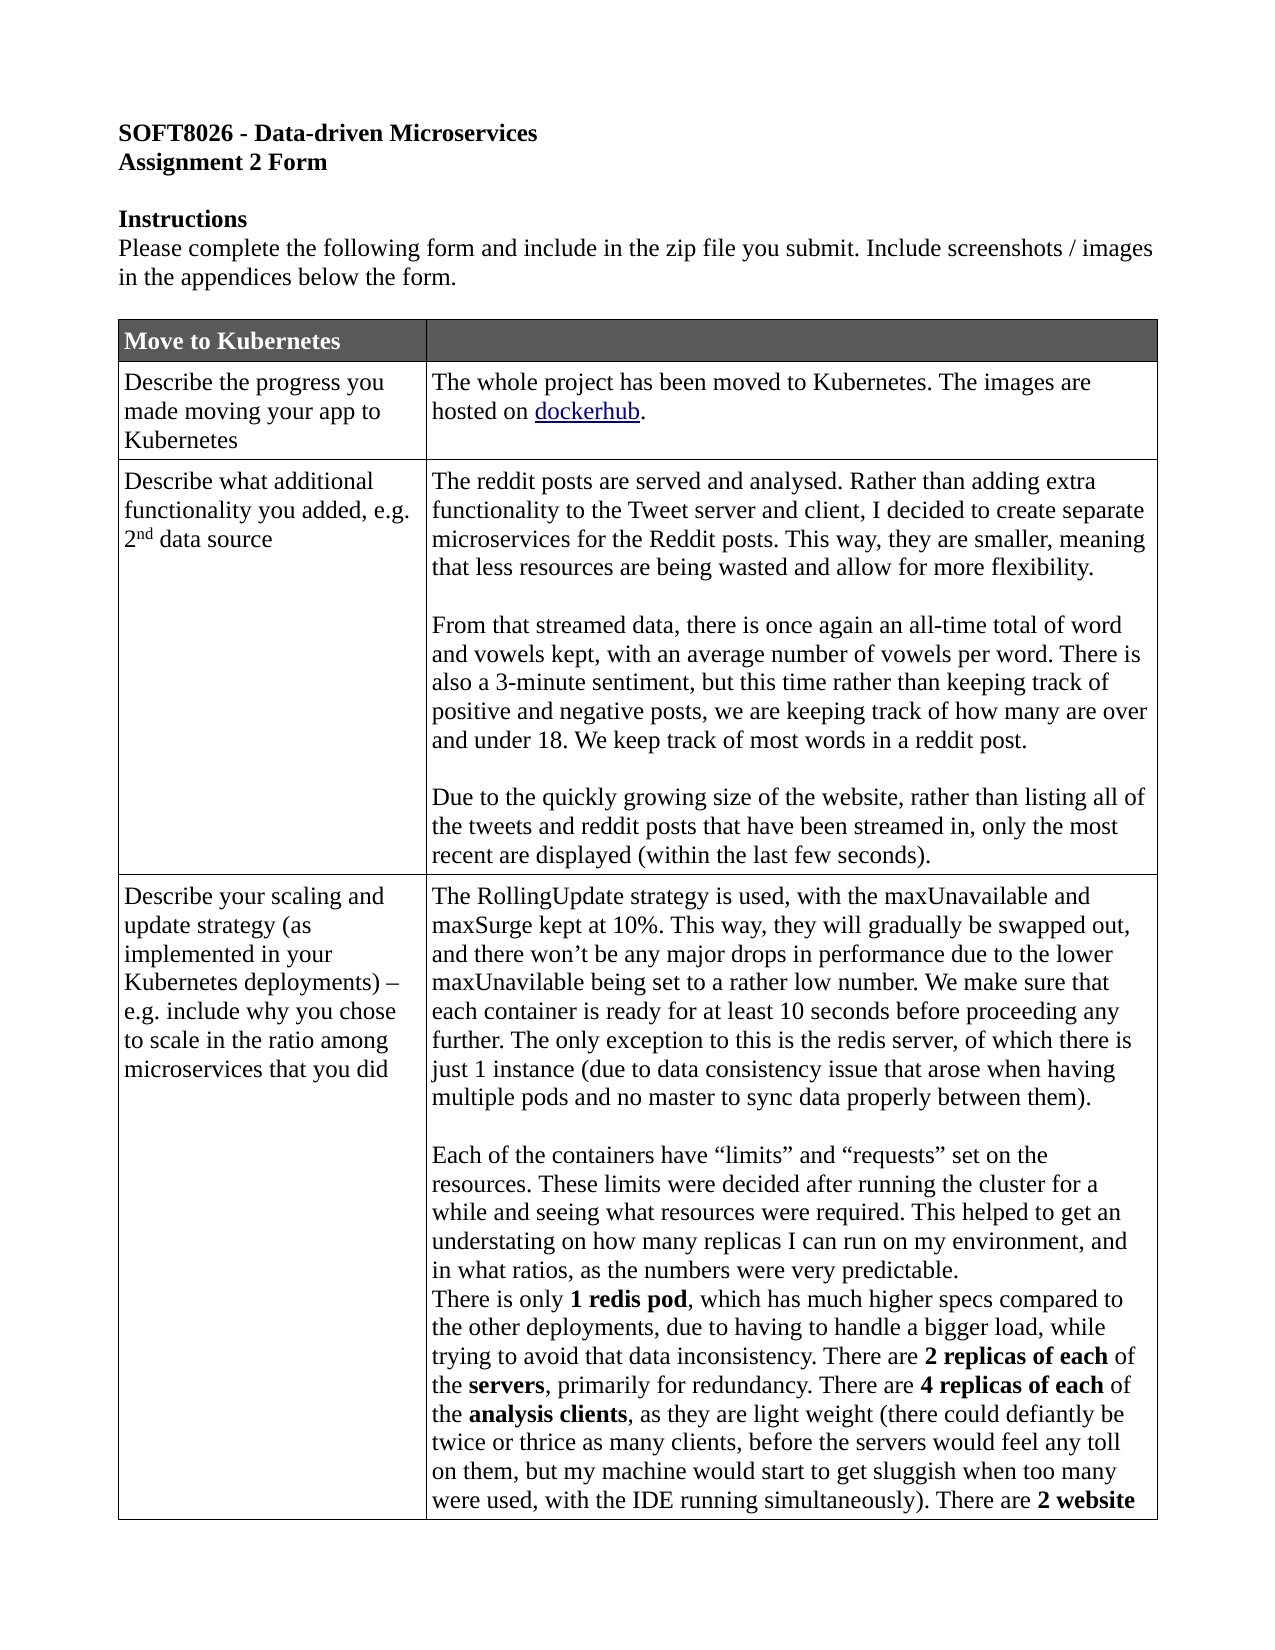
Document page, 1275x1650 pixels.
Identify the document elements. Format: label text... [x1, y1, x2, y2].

text Assignment 2 Form [118, 147, 1157, 176]
text SOFT8026 - Data-driven Microservices [118, 118, 1157, 147]
table_cell The reddit posts are served and analysed. Rather than adding extra functionality to the Tweet server and client, I decided to create separate microservices for the Reddit posts. This way, they are smaller, meaning that less resources are being wasted and allow for more flexibility. From that streamed data, there is once again an all-time total of word and vowels kept, with an average number of vowels per word. There is also a 3-minute sentiment, but this time rather than keeping track of positive and negative posts, we are keeping track of how many are over and under 18. We keep track of most words in a reddit post. Due to the quickly growing size of the website, rather than listing all of the tweets and reddit posts that have been streamed in, only the most recent are displayed (within the last few seconds). [427, 460, 1157, 874]
table_cell The RollingUpdate strategy is used, with the maxUnavailable and maxSurge kept at 10%. This way, they will gradually be swapped out, and there won’t be any major drops in performance due to the lower maxUnavilable being set to a rather low number. We make sure that each container is ready for at least 10 seconds before proceeding any further. The only exception to this is the redis server, of which there is just 1 instance (due to data consistency issue that arose when having multiple pods and no master to sync data properly between them). Each of the containers have “limits” and “requests” set on the resources. These limits were decided after running the cluster for a while and seeing what resources were required. This helped to get an understating on how many replicas I can run on my environment, and in what ratios, as the numbers were very predictable. There is only 1 redis pod, which has much higher specs compared to the other deployments, due to having to handle a bigger load, while trying to avoid that data inconsistency. There are 2 replicas of each of the servers, primarily for redundancy. There are 4 replicas of each of the analysis clients, as they are light weight (there could defiantly be twice or thrice as many clients, before the servers would feel any toll on them, but my machine would start to get sluggish when too many were used, with the IDE running simultaneously). There are 2 website [427, 875, 1157, 1519]
table_cell The whole project has been moved to Kubernetes. The images are hosted on dockerhub. [427, 362, 1157, 459]
table_header [427, 320, 1157, 361]
table_cell Describe your scaling and update strategy (as implemented in your Kubernetes deployments) – e.g. include why you chose to scale in the ratio among microservices that you did [119, 875, 426, 1519]
table_cell Describe what additional functionality you added, e.g. 2nd data source [119, 460, 426, 874]
text Instructions [118, 204, 1157, 233]
text Please complete the following form and include in the zip file you submit. Include screenshots / images in the appendices below the form. [118, 233, 1157, 291]
table_header Move to Kubernetes [119, 320, 426, 361]
table_cell Describe the progress you made moving your app to Kubernetes [119, 362, 426, 459]
